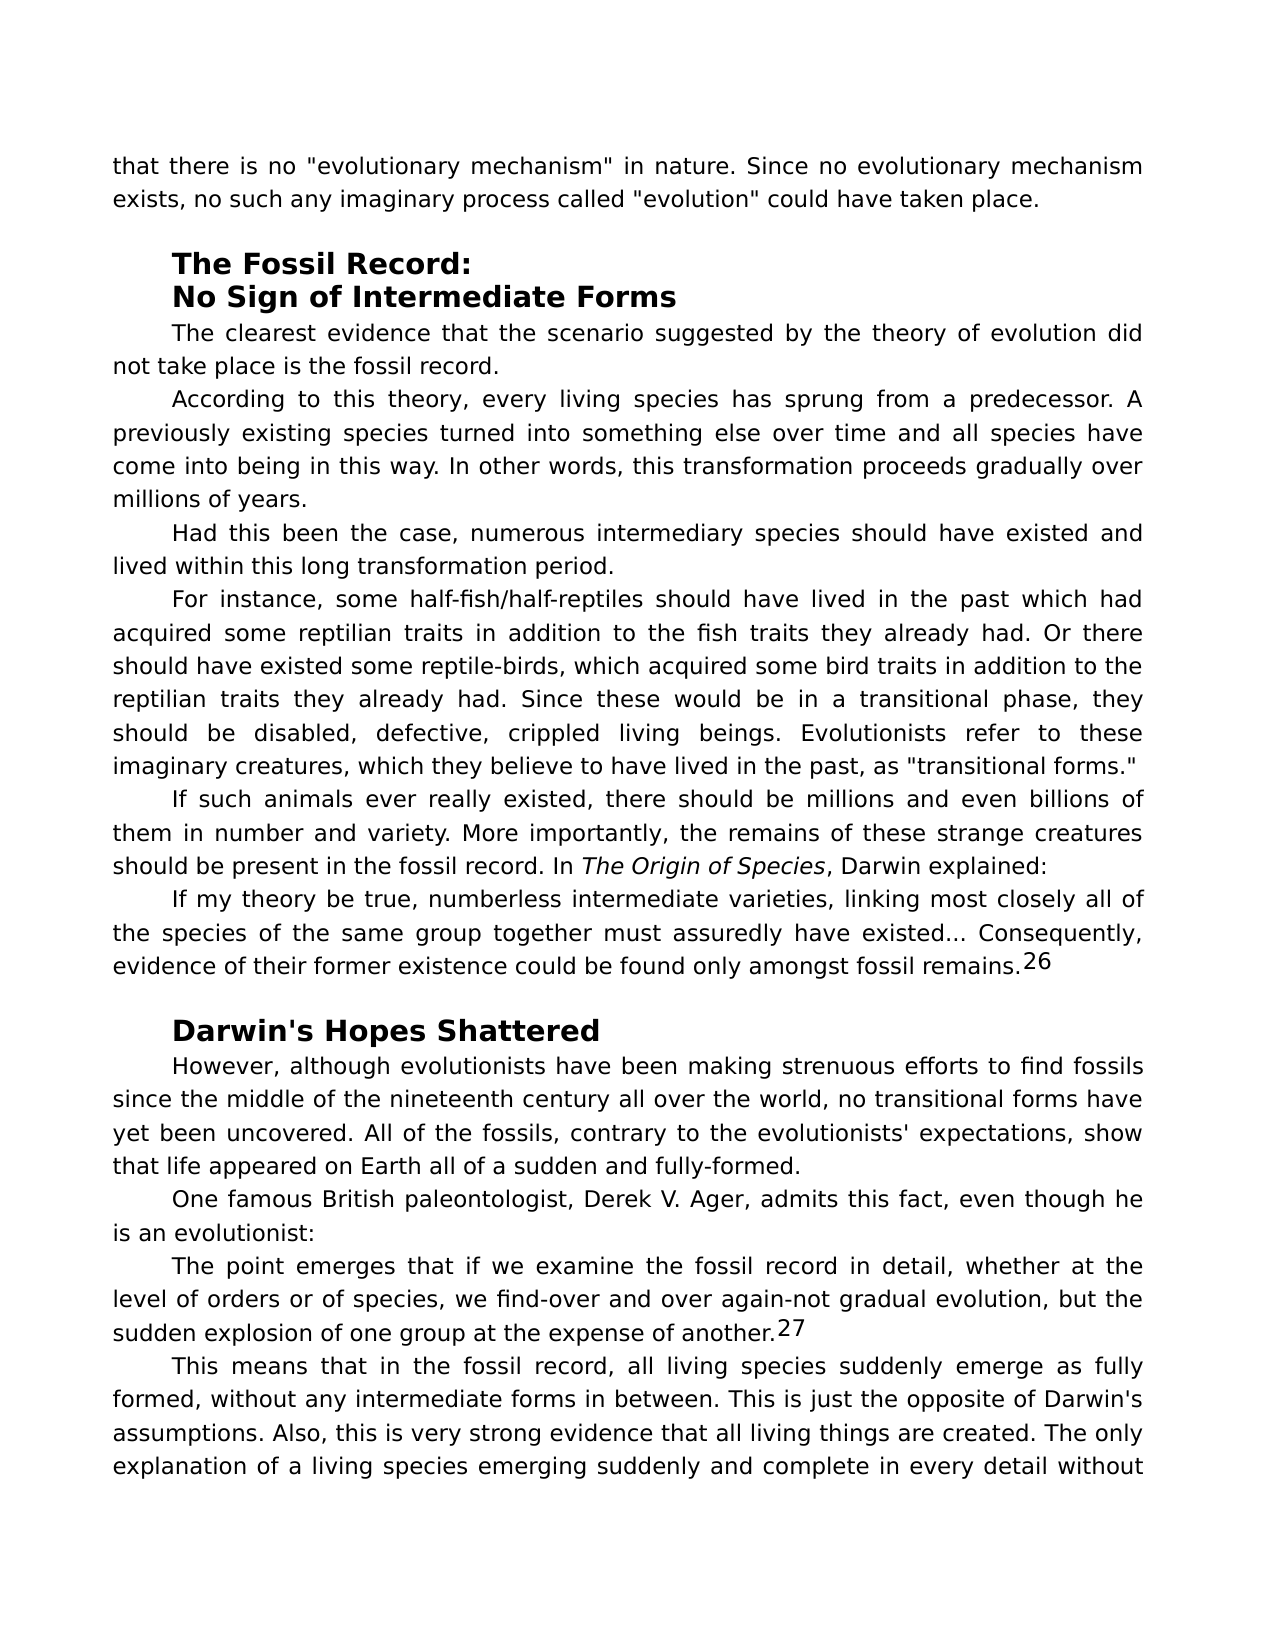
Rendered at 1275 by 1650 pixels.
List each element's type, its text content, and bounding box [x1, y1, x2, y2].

text No Sign of Intermediate Forms [112, 281, 1145, 314]
text The clearest evidence that the scenario suggested by the theory of evolution did not take place is the fossil record. [112, 314, 1145, 381]
text that there is no "evolutionary mechanism" in nature. Since no evolutionary mechanism exists, no such any imaginary process called "evolution" could have taken place. [112, 148, 1145, 214]
text However, although evolutionists have been making strenuous efforts to find fossils since the middle of the nineteenth century all over the world, no transitional forms have yet been uncovered. All of the fossils, contrary to the evolutionists' expectations, show that life appeared on Earth all of a sudden and fully-formed. [112, 1048, 1145, 1181]
text Had this been the case, numerous intermediary species should have existed and lived within this long transformation period. [112, 514, 1145, 581]
text The Fossil Record: [112, 248, 1145, 281]
text If my theory be true, numberless intermediate varieties, linking most closely all of the species of the same group together must assuredly have existed... Consequently, evidence of their former existence could be found only amongst fossil remains.26 [112, 881, 1145, 981]
text Darwin's Hopes Shattered [112, 1014, 1145, 1048]
text One famous British paleontologist, Derek V. Ager, admits this fact, even though he is an evolutionist: [112, 1181, 1145, 1248]
text For instance, some half-fish/half-reptiles should have lived in the past which had acquired some reptilian traits in addition to the fish traits they already had. Or there should have existed some reptile-birds, which acquired some bird traits in addition to the reptilian traits they already had. Since these would be in a transitional phase, they should be disabled, defective, crippled living beings. Evolutionists refer to these imaginary creatures, which they believe to have lived in the past, as "transitional forms." [112, 581, 1145, 781]
text If such animals ever really existed, there should be millions and even billions of them in number and variety. More importantly, the remains of these strange creatures should be present in the fossil record. In The Origin of Species, Darwin explained: [112, 781, 1145, 881]
text According to this theory, every living species has sprung from a predecessor. A previously existing species turned into something else over time and all species have come into being in this way. In other words, this transformation proceeds gradually over millions of years. [112, 381, 1145, 514]
text This means that in the fossil record, all living species suddenly emerge as fully formed, without any intermediate forms in between. This is just the opposite of Darwin's assumptions. Also, this is very strong evidence that all living things are created. The only explanation of a living species emerging suddenly and complete in every detail without [112, 1348, 1145, 1481]
text The point emerges that if we examine the fossil record in detail, whether at the level of orders or of species, we find-over and over again-not gradual evolution, but the sudden explosion of one group at the expense of another.27 [112, 1248, 1145, 1348]
